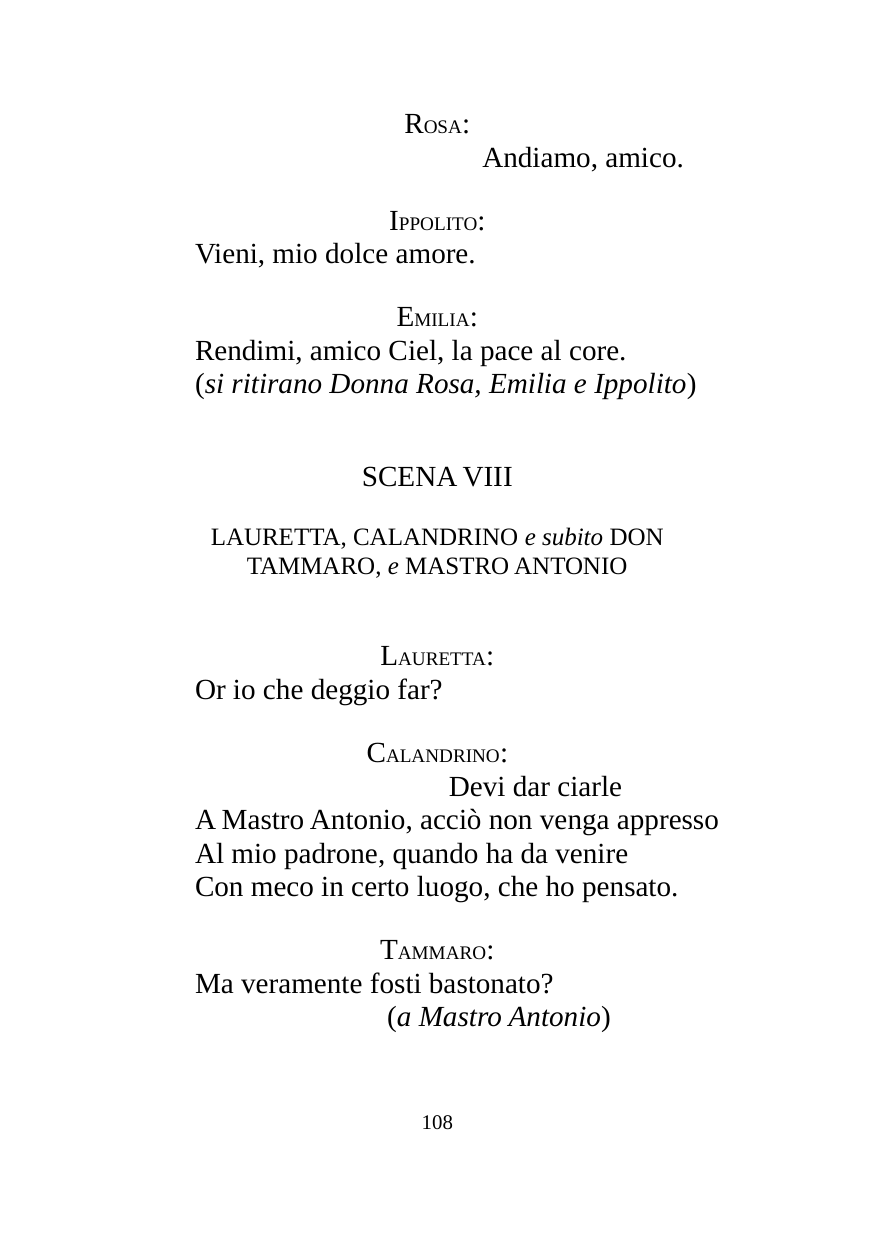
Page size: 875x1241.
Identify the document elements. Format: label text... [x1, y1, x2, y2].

text Ippolito: [106, 203, 768, 236]
text Or io che deggio far? [195, 672, 768, 706]
text (a Mastro Antonio) [106, 999, 768, 1033]
text Calandrino: [106, 735, 768, 769]
text Emilia: [106, 299, 768, 333]
text Tammaro: [106, 932, 768, 966]
text A Mastro Antonio, acciò non venga appresso Al mio padrone, quando ha da venire Con meco in certo luogo, che ho pensato. [195, 802, 768, 903]
text Rendimi, amico Ciel, la pace al core. [195, 333, 768, 366]
text Rosa: [106, 106, 768, 140]
text Lauretta: [106, 638, 768, 672]
subtitle Scena VIII [106, 459, 768, 493]
text (si ritirano Donna Rosa, Emilia e Ippolito) [195, 366, 768, 400]
text Devi dar ciarle [106, 769, 768, 802]
text Andiamo, amico. [106, 140, 768, 173]
text Vieni, mio dolce amore. [195, 236, 768, 270]
text LAURETTA, CALANDRINO e subito DON TAMMARO, e MASTRO ANTONIO [165, 522, 709, 579]
text Ma veramente fosti bastonato? [195, 966, 768, 999]
